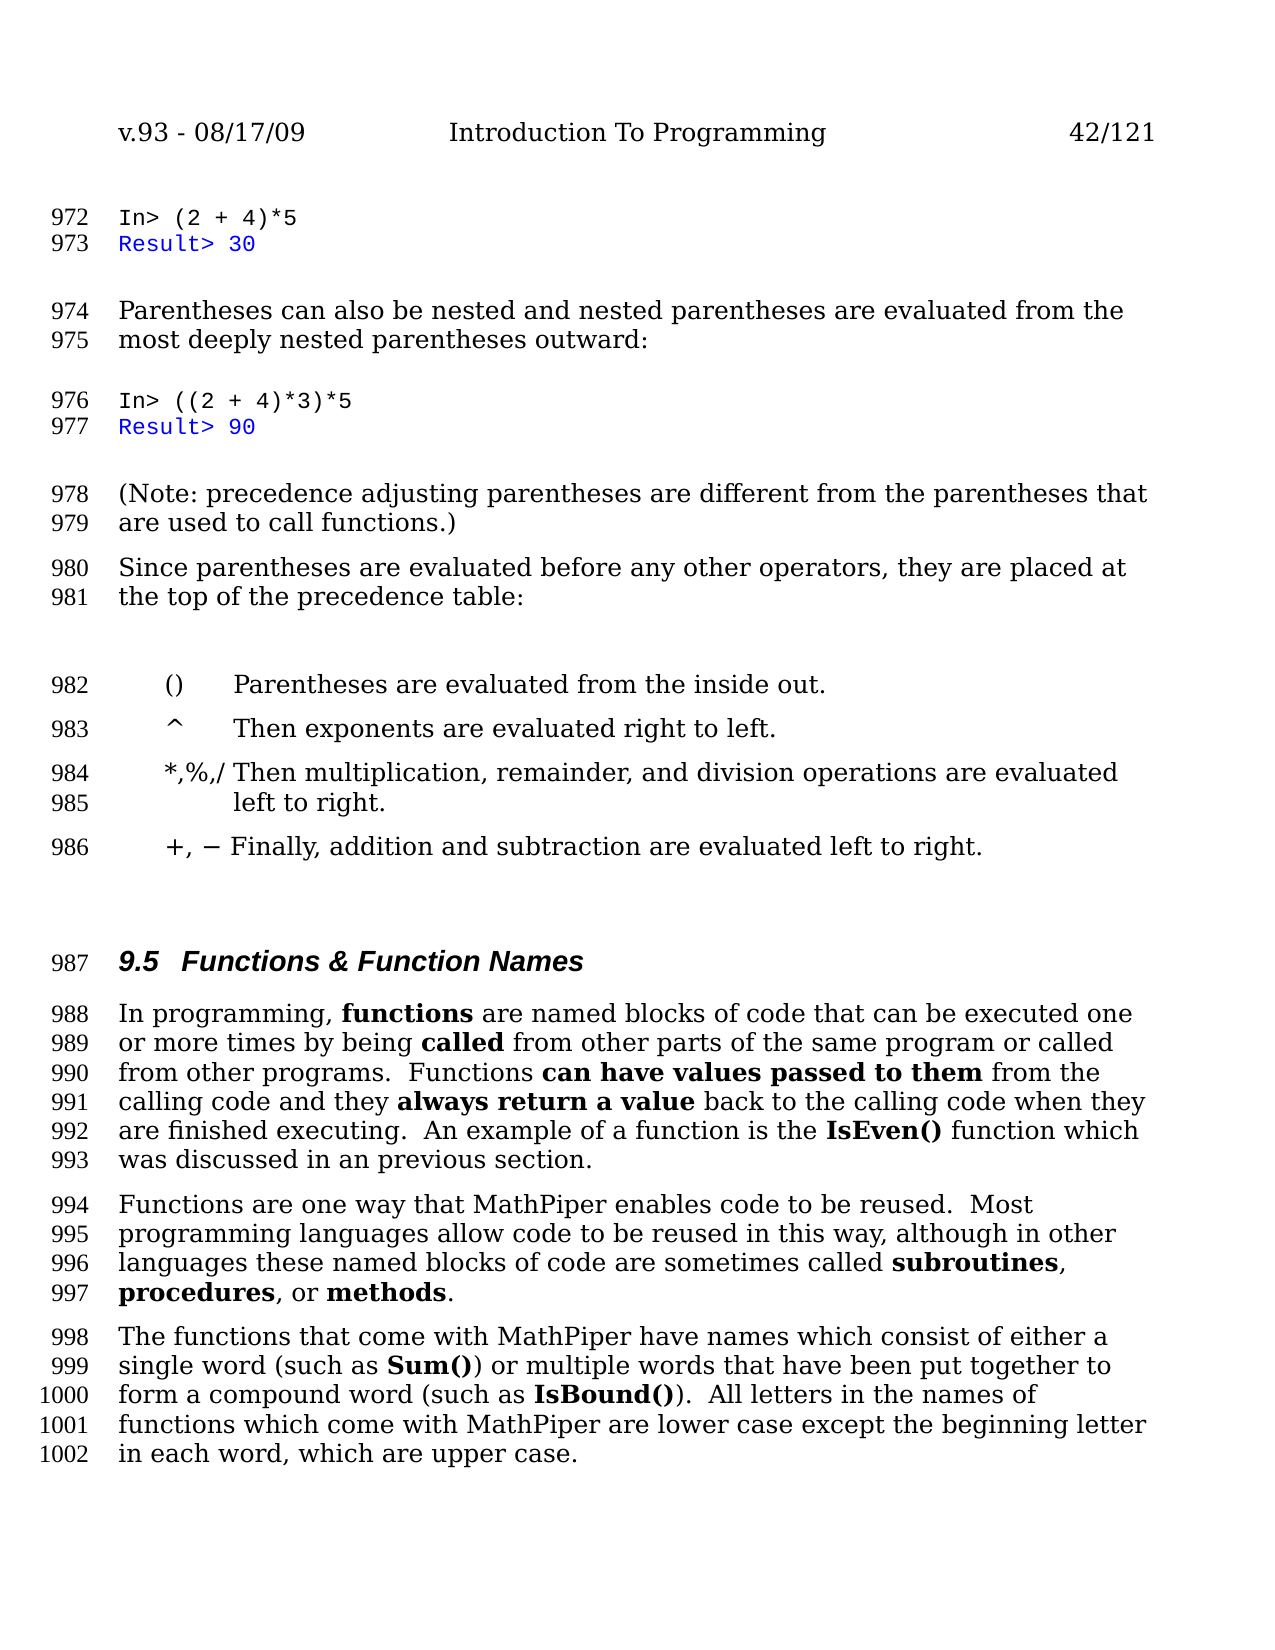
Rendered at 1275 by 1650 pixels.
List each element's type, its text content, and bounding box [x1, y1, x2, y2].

text Functions are one way that MathPiper enables code to be reused. Most programming languages allow code to be reused in this way, although in other languages these named blocks of code are sometimes called subroutines, procedures, or methods. [118, 1190, 1157, 1307]
text ^ Then exponents are evaluated right to left. [164, 714, 1157, 744]
text Result> 30 [118, 232, 1157, 258]
text In> (2 + 4)*5 [118, 206, 1157, 232]
text (Note: precedence adjusting parentheses are different from the parentheses that are used to call functions.) [118, 479, 1157, 538]
text Parentheses can also be nested and nested parentheses are evaluated from the most deeply nested parentheses outward: [118, 296, 1157, 354]
text In> ((2 + 4)*3)*5 [118, 389, 1157, 415]
text The functions that come with MathPiper have names which consist of either a single word (such as Sum()) or multiple words that have been put together to form a compound word (such as IsBound()). All letters in the names of functions which come with MathPiper are lower case except the beginning letter in each word, which are upper case. [118, 1322, 1157, 1468]
text Since parentheses are evaluated before any other operators, they are placed at the top of the precedence table: [118, 553, 1157, 611]
text Result> 90 [118, 415, 1157, 441]
text () Parentheses are evaluated from the inside out. [164, 670, 1157, 699]
subtitle Functions & Function Names [118, 944, 1157, 978]
text *,%,/ Then multiplication, remainder, and division operations are evaluated left to right. [164, 759, 1157, 817]
text +, − Finally, addition and subtraction are evaluated left to right. [164, 832, 1157, 861]
text In programming, functions are named blocks of code that can be executed one or more times by being called from other parts of the same program or called from other programs. Functions can have values passed to them from the calling code and they always return a value back to the calling code when they are finished executing. An example of a function is the IsEven() function which was discussed in an previous section. [118, 999, 1157, 1175]
